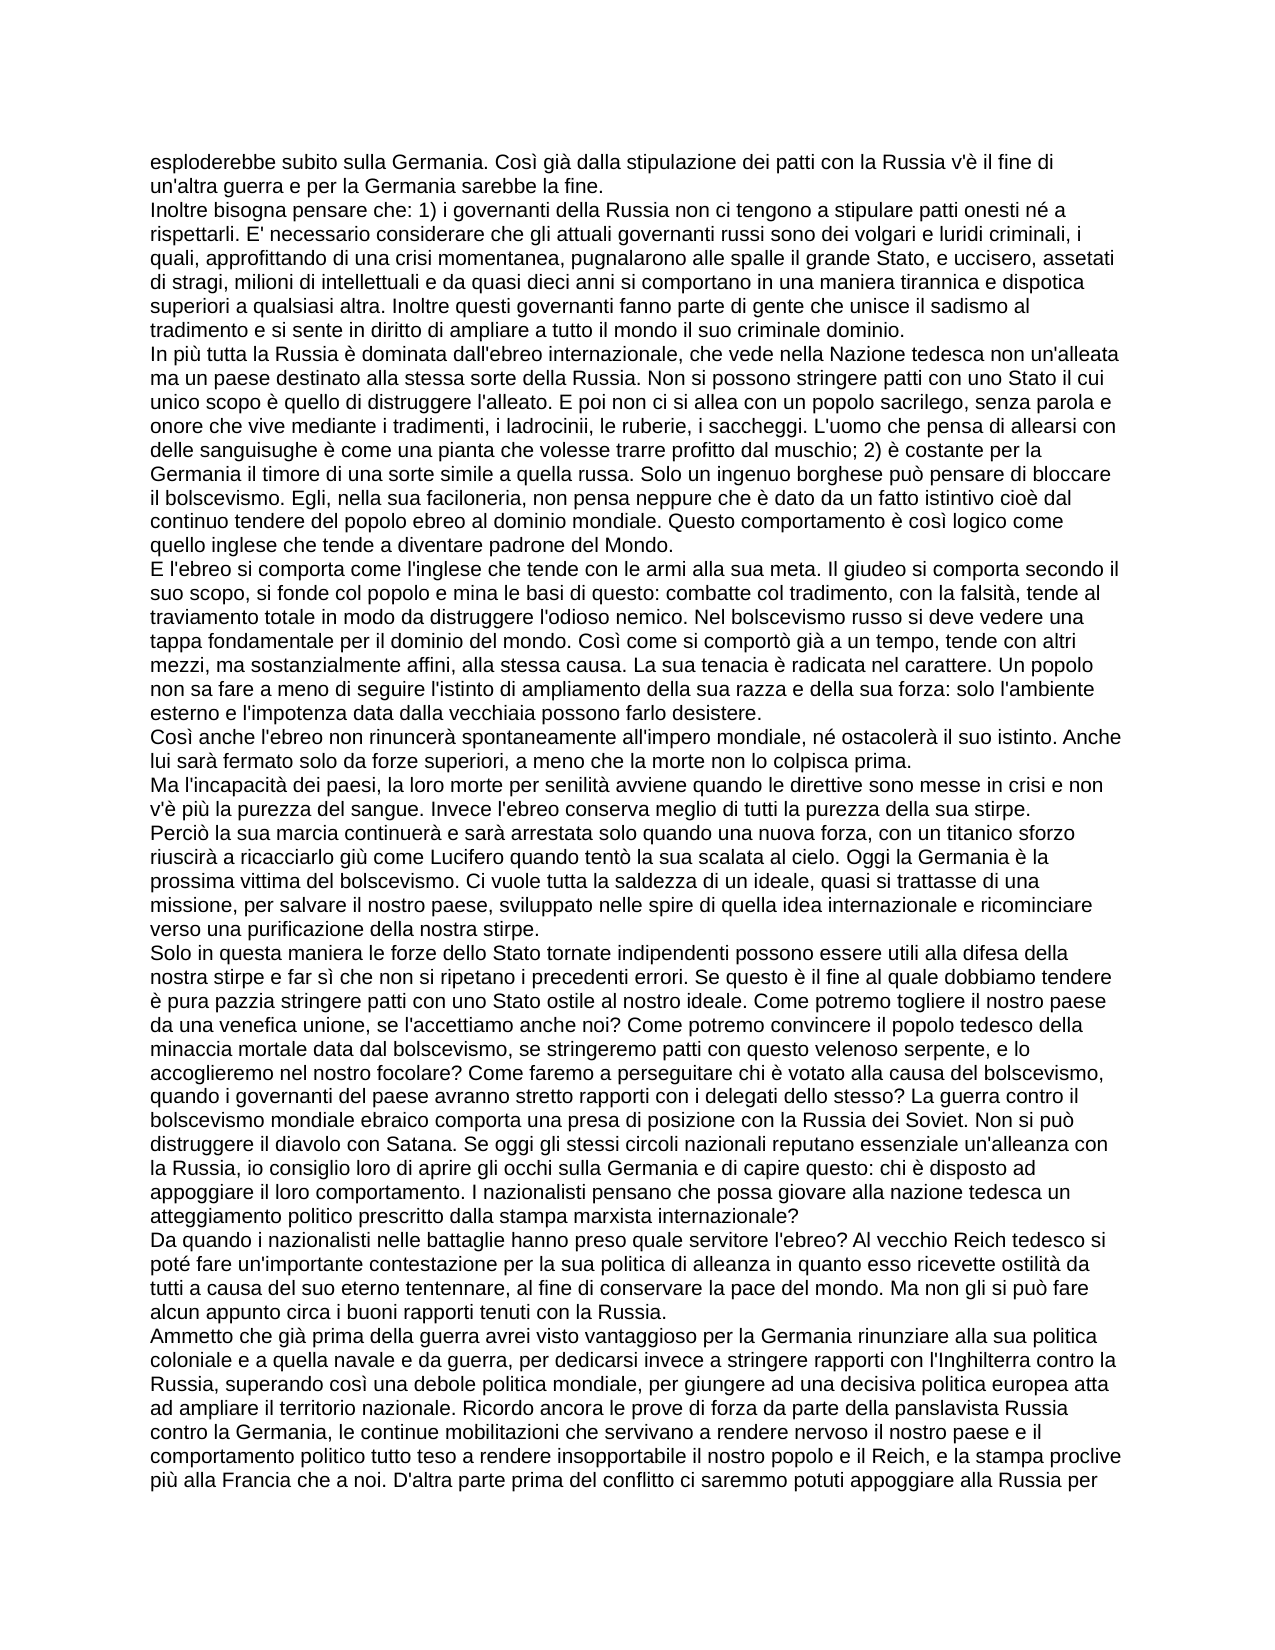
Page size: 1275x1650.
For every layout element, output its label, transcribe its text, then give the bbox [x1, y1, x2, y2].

text Così anche l'ebreo non rinuncerà spontaneamente all'impero mondiale, né ostacolerà il suo istinto. Anche lui sarà fermato solo da forze superiori, a meno che la morte non lo colpisca prima. [150, 725, 1125, 773]
text Solo in questa maniera le forze dello Stato tornate indipendenti possono essere utili alla difesa della nostra stirpe e far sì che non si ripetano i precedenti errori. Se questo è il fine al quale dobbiamo tendere è pura pazzia stringere patti con uno Stato ostile al nostro ideale. Come potremo togliere il nostro paese da una venefica unione, se l'accettiamo anche noi? Come potremo convincere il popolo tedesco della minaccia mortale data dal bolscevismo, se stringeremo patti con questo velenoso serpente, e lo accoglieremo nel nostro focolare? Come faremo a perseguitare chi è votato alla causa del bolscevismo, quando i governanti del paese avranno stretto rapporti con i delegati dello stesso? La guerra contro il bolscevismo mondiale ebraico comporta una presa di posizione con la Russia dei Soviet. Non si può distruggere il diavolo con Satana. Se oggi gli stessi circoli nazionali reputano essenziale un'alleanza con la Russia, io consiglio loro di aprire gli occhi sulla Germania e di capire questo: chi è disposto ad appoggiare il loro comportamento. I nazionalisti pensano che possa giovare alla nazione tedesca un atteggiamento politico prescritto dalla stampa marxista internazionale? [150, 941, 1125, 1228]
text E l'ebreo si comporta come l'inglese che tende con le armi alla sua meta. Il giudeo si comporta secondo il suo scopo, si fonde col popolo e mina le basi di questo: combatte col tradimento, con la falsità, tende al traviamento totale in modo da distruggere l'odioso nemico. Nel bolscevismo russo si deve vedere una tappa fondamentale per il dominio del mondo. Così come si comportò già a un tempo, tende con altri mezzi, ma sostanzialmente affini, alla stessa causa. La sua tenacia è radicata nel carattere. Un popolo non sa fare a meno di seguire l'istinto di ampliamento della sua razza e della sua forza: solo l'ambiente esterno e l'impotenza data dalla vecchiaia possono farlo desistere. [150, 557, 1125, 725]
text esploderebbe subito sulla Germania. Così già dalla stipulazione dei patti con la Russia v'è il fine di un'altra guerra e per la Germania sarebbe la fine. [150, 150, 1125, 198]
text Ammetto che già prima della guerra avrei visto vantaggioso per la Germania rinunziare alla sua politica coloniale e a quella navale e da guerra, per dedicarsi invece a stringere rapporti con l'Inghilterra contro la Russia, superando così una debole politica mondiale, per giungere ad una decisiva politica europea atta ad ampliare il territorio nazionale. Ricordo ancora le prove di forza da parte della panslavista Russia contro la Germania, le continue mobilitazioni che servivano a rendere nervoso il nostro paese e il comportamento politico tutto teso a rendere insopportabile il nostro popolo e il Reich, e la stampa proclive più alla Francia che a noi. D'altra parte prima del conflitto ci saremmo potuti appoggiare alla Russia per [150, 1324, 1125, 1492]
text Perciò la sua marcia continuerà e sarà arrestata solo quando una nuova forza, con un titanico sforzo riuscirà a ricacciarlo giù come Lucifero quando tentò la sua scalata al cielo. Oggi la Germania è la prossima vittima del bolscevismo. Ci vuole tutta la saldezza di un ideale, quasi si trattasse di una missione, per salvare il nostro paese, sviluppato nelle spire di quella idea internazionale e ricominciare verso una purificazione della nostra stirpe. [150, 821, 1125, 941]
text Inoltre bisogna pensare che: 1) i governanti della Russia non ci tengono a stipulare patti onesti né a rispettarli. E' necessario considerare che gli attuali governanti russi sono dei volgari e luridi criminali, i quali, approfittando di una crisi momentanea, pugnalarono alle spalle il grande Stato, e uccisero, assetati di stragi, milioni di intellettuali e da quasi dieci anni si comportano in una maniera tirannica e dispotica superiori a qualsiasi altra. Inoltre questi governanti fanno parte di gente che unisce il sadismo al tradimento e si sente in diritto di ampliare a tutto il mondo il suo criminale dominio. [150, 198, 1125, 342]
text In più tutta la Russia è dominata dall'ebreo internazionale, che vede nella Nazione tedesca non un'alleata ma un paese destinato alla stessa sorte della Russia. Non si possono stringere patti con uno Stato il cui unico scopo è quello di distruggere l'alleato. E poi non ci si allea con un popolo sacrilego, senza parola e onore che vive mediante i tradimenti, i ladrocinii, le ruberie, i saccheggi. L'uomo che pensa di allearsi con delle sanguisughe è come una pianta che volesse trarre profitto dal muschio; 2) è costante per la Germania il timore di una sorte simile a quella russa. Solo un ingenuo borghese può pensare di bloccare il bolscevismo. Egli, nella sua faciloneria, non pensa neppure che è dato da un fatto istintivo cioè dal continuo tendere del popolo ebreo al dominio mondiale. Questo comportamento è così logico come quello inglese che tende a diventare padrone del Mondo. [150, 342, 1125, 557]
text Ma l'incapacità dei paesi, la loro morte per senilità avviene quando le direttive sono messe in crisi e non v'è più la purezza del sangue. Invece l'ebreo conserva meglio di tutti la purezza della sua stirpe. [150, 773, 1125, 821]
text Da quando i nazionalisti nelle battaglie hanno preso quale servitore l'ebreo? Al vecchio Reich tedesco si poté fare un'importante contestazione per la sua politica di alleanza in quanto esso ricevette ostilità da tutti a causa del suo eterno tentennare, al fine di conservare la pace del mondo. Ma non gli si può fare alcun appunto circa i buoni rapporti tenuti con la Russia. [150, 1228, 1125, 1324]
